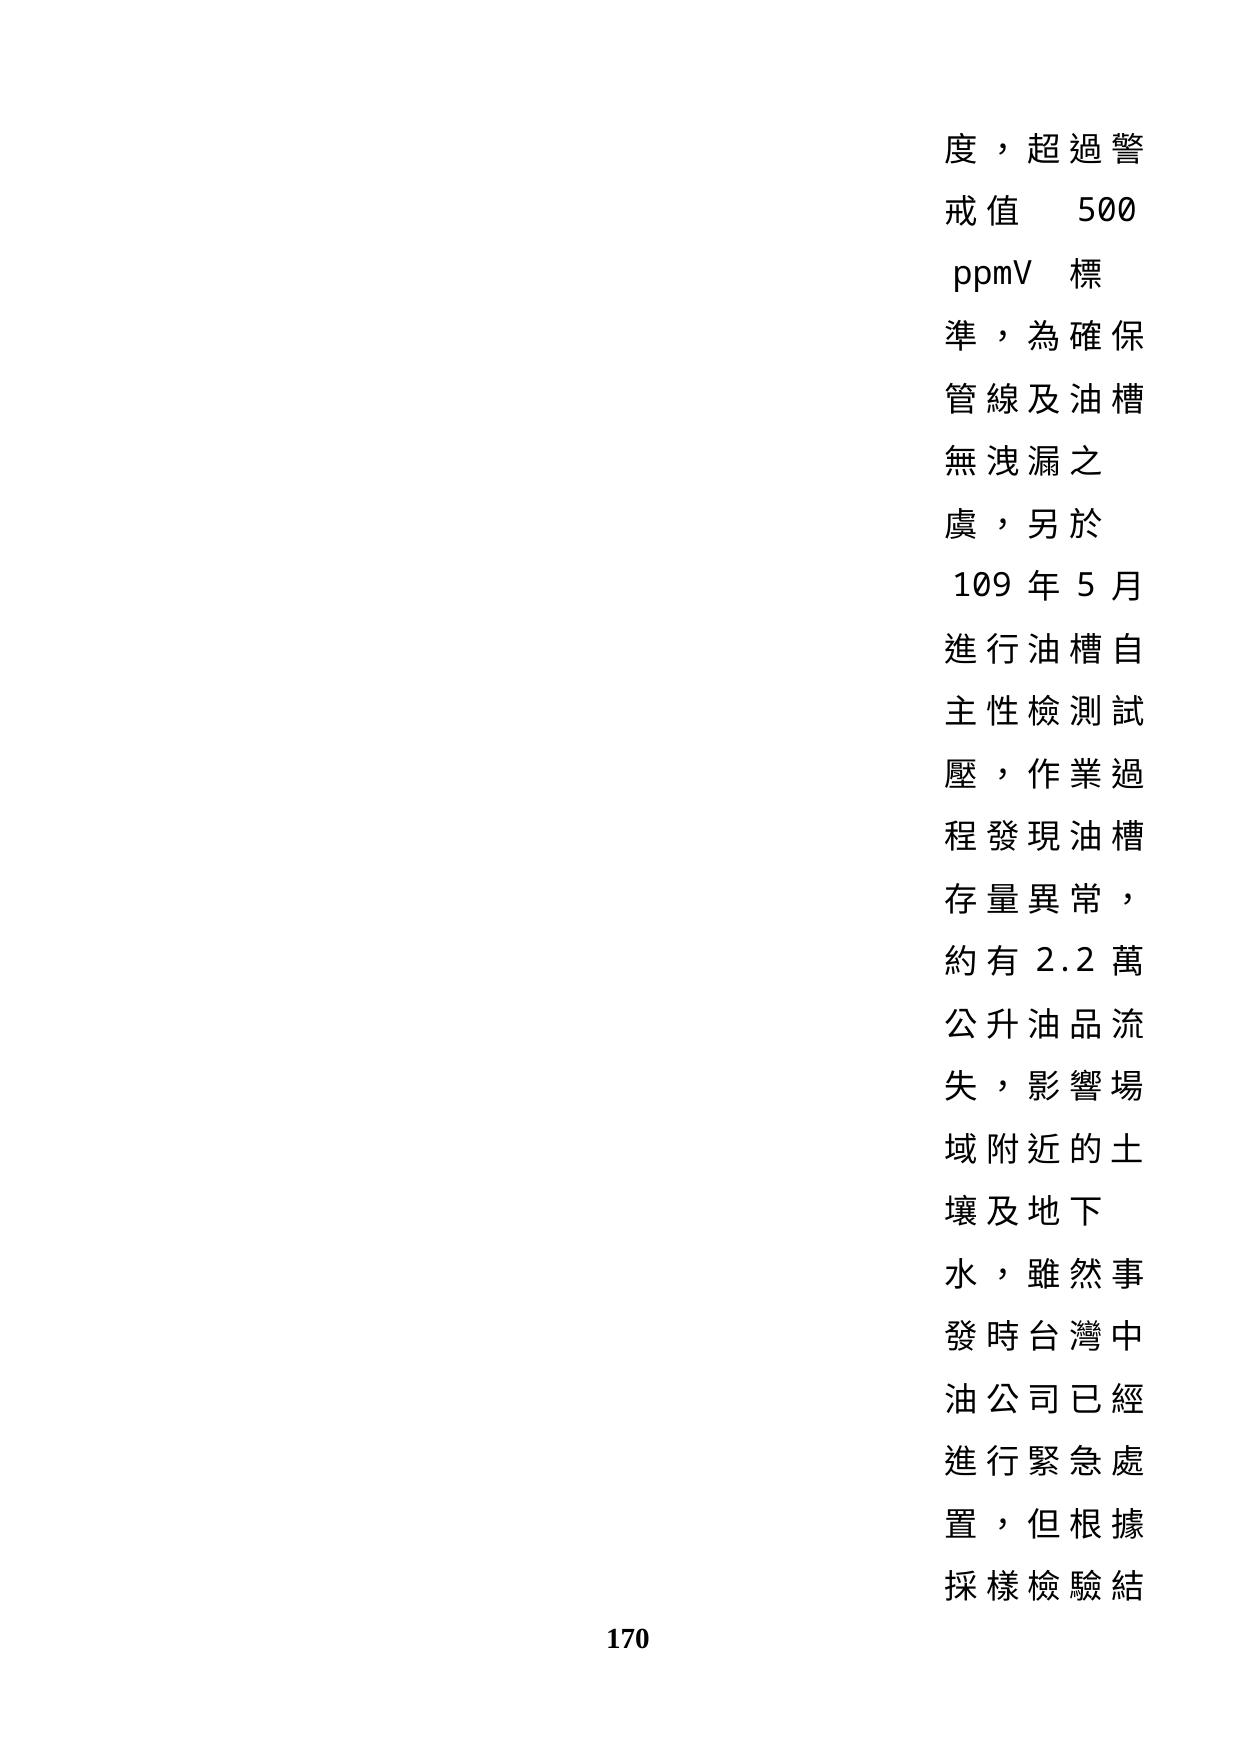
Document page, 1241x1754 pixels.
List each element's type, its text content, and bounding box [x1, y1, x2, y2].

list 度，超過警戒值 500 ppmV 標準，為確保管線及油槽無洩漏之虞，另於109年5月進行油槽自主性檢測試壓，作業過程發現油槽存量異常，約有2.2萬公升油品流失，影響場域附近的土壤及地下水，雖然事發時台灣中油公司已經進行緊急處置，但根據採樣檢驗結 [849, 105, 1148, 1605]
